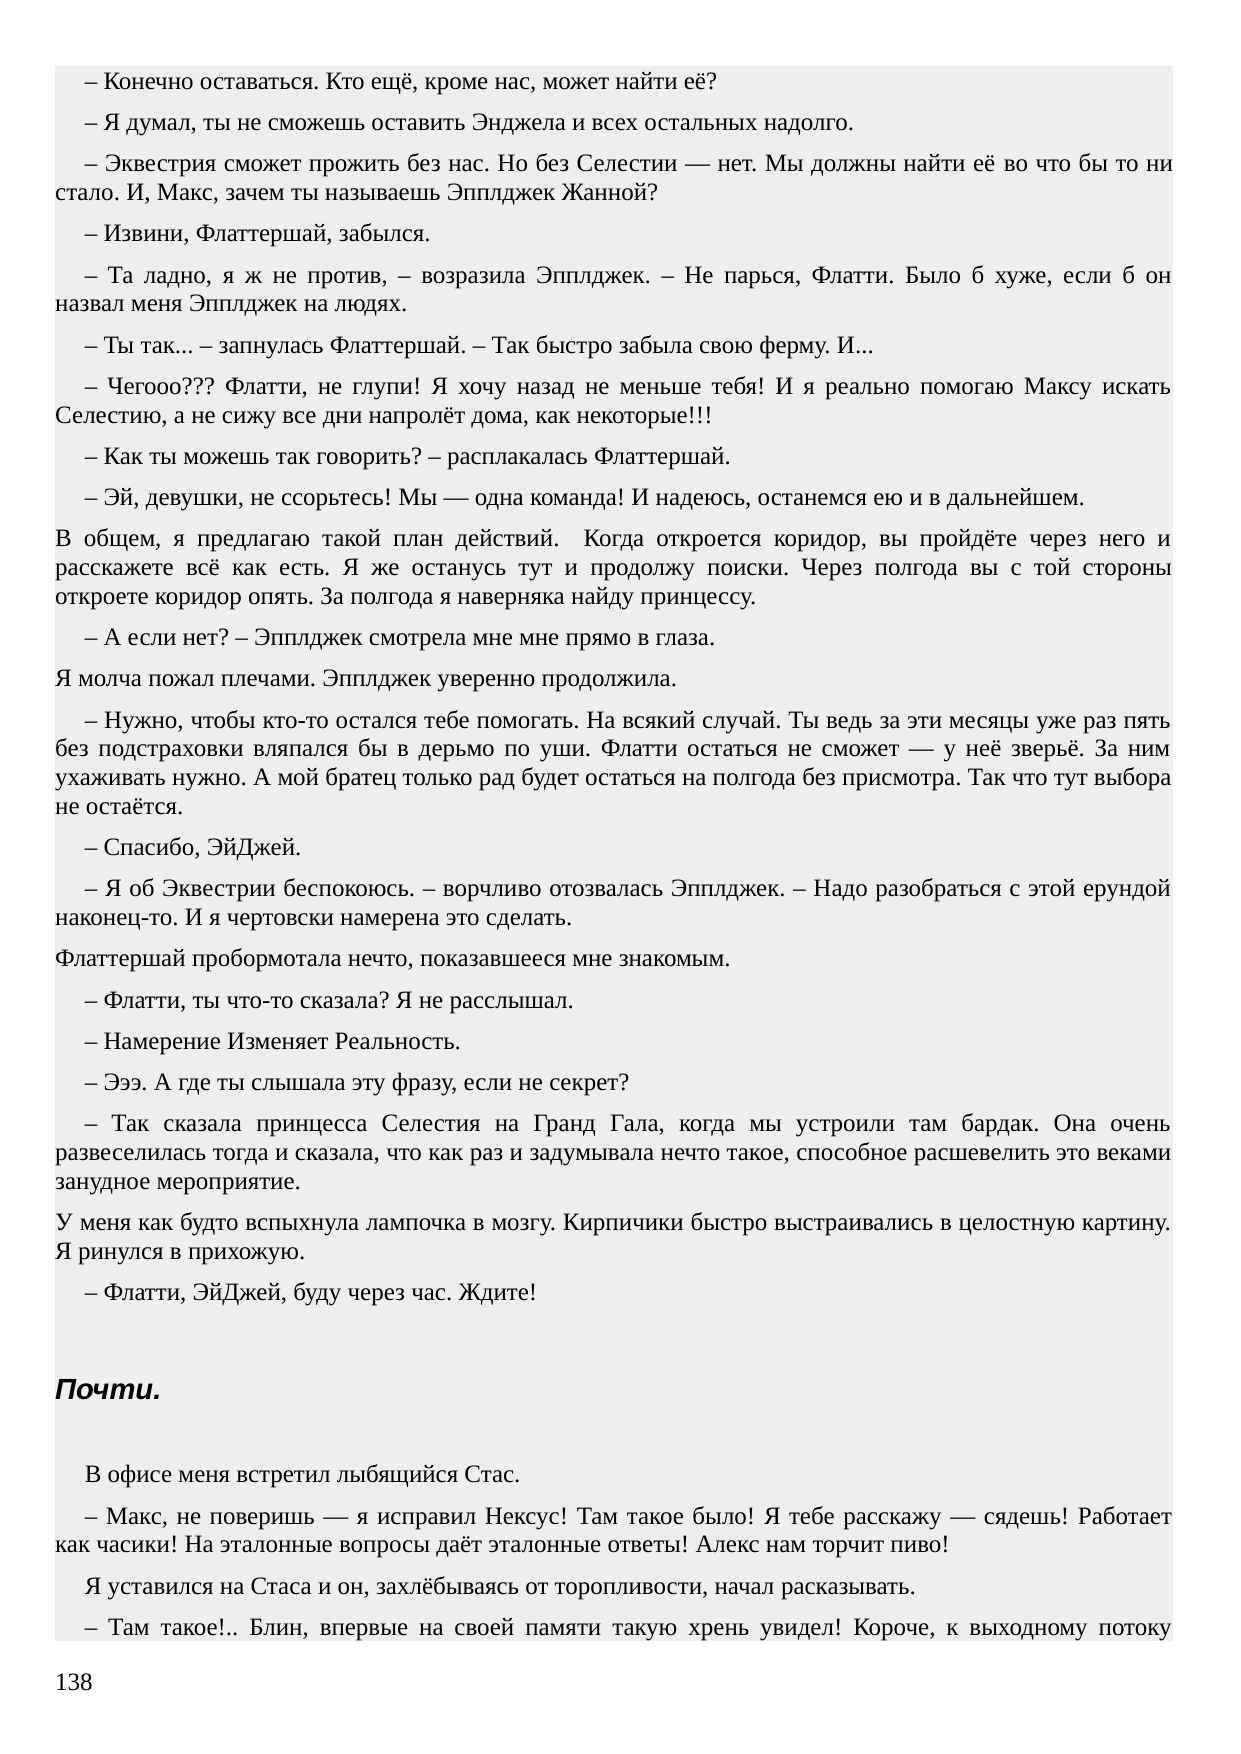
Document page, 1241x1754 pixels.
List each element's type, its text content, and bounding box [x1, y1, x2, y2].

text – Там такое!.. Блин, впервые на своей памяти такую хрень увидел! Короче, к выходному потоку [55, 1612, 1173, 1641]
text Я уставился на Стаса и он, захлёбываясь от торопливости, начал расказывать. [55, 1571, 1173, 1599]
text – Эквестрия сможет прожить без нас. Но без Селестии — нет. Мы должны найти её во что бы то ни стало. И, Макс, зачем ты называешь Эпплджек Жанной? [55, 148, 1173, 206]
text – Чегооо??? Флатти, не глупи! Я хочу назад не меньше тебя! И я реально помогаю Максу искать Селестию, а не сижу все дни напролёт дома, как некоторые!!! [55, 371, 1173, 428]
text – Ты так... – запнулась Флаттершай. – Так быстро забыла свою ферму. И... [55, 330, 1173, 358]
text – Эй, девушки, не ссорьтесь! Мы — одна команда! И надеюсь, останемся ею и в дальнейшем. [55, 482, 1173, 511]
text – Макс, не поверишь — я исправил Нексус! Там такое было! Я тебе расскажу — сядешь! Работает как часики! На эталонные вопросы даёт эталонные ответы! Алекс нам торчит пиво! [55, 1501, 1173, 1558]
list У меня как будто вспыхнула лампочка в мозгу. Кирпичики быстро выстраивались в целостную картину. Я ринулся в прихожую. [55, 1207, 1173, 1265]
text В офисе меня встретил лыбящийся Стас. [55, 1459, 1173, 1488]
text – Та ладно, я ж не против, – возразила Эпплджек. – Не парься, Флатти. Было б хуже, если б он назвал меня Эпплджек на людях. [55, 260, 1173, 317]
text – Эээ. А где ты слышала эту фразу, если не секрет? [55, 1067, 1173, 1096]
text – Флатти, ЭйДжей, буду через час. Ждите! [55, 1277, 1173, 1306]
text – Как ты можешь так говорить? – расплакалась Флаттершай. [55, 441, 1173, 470]
list Флаттершай пробормотала нечто, показавшееся мне знакомым. [55, 943, 1173, 972]
text – Спасибо, ЭйДжей. [55, 832, 1173, 861]
text – Я думал, ты не сможешь оставить Энджела и всех остальных надолго. [55, 107, 1173, 136]
text – Так сказала принцесса Селестия на Гранд Гала, когда мы устроили там бардак. Она очень развеселилась тогда и сказала, что как раз и задумывала нечто такое, способное расшевелить это веками занудное мероприятие. [55, 1108, 1173, 1195]
text – А если нет? – Эпплджек смотрела мне мне прямо в глаза. [55, 622, 1173, 651]
list Я молча пожал плечами. Эпплджек уверенно продолжила. [55, 663, 1173, 692]
subtitle Почти. [55, 1372, 1173, 1406]
text – Нужно, чтобы кто-то остался тебе помогать. На всякий случай. Ты ведь за эти месяцы уже раз пять без подстраховки вляпался бы в дерьмо по уши. Флатти остаться не сможет — у неё зверьё. За ним ухаживать нужно. А мой братец только рад будет остаться на полгода без присмотра. Так что тут выбора не остаётся. [55, 705, 1173, 820]
text – Намерение Изменяет Реальность. [55, 1026, 1173, 1055]
text – Я об Эквестрии беспокоюсь. – ворчливо отозвалась Эпплджек. – Надо разобраться с этой ерундой наконец-то. И я чертовски намерена это сделать. [55, 873, 1173, 931]
text – Флатти, ты что-то сказала? Я не расслышал. [55, 985, 1173, 1013]
list В общем, я предлагаю такой план действий. Когда откроется коридор, вы пройдёте через него и расскажете всё как есть. Я же останусь тут и продолжу поиски. Через полгода вы с той стороны откроете коридор опять. За полгода я наверняка найду принцессу. [55, 523, 1173, 610]
text – Извини, Флаттершай, забылся. [55, 218, 1173, 247]
text – Конечно оставаться. Кто ещё, кроме нас, может найти её? [55, 66, 1173, 95]
